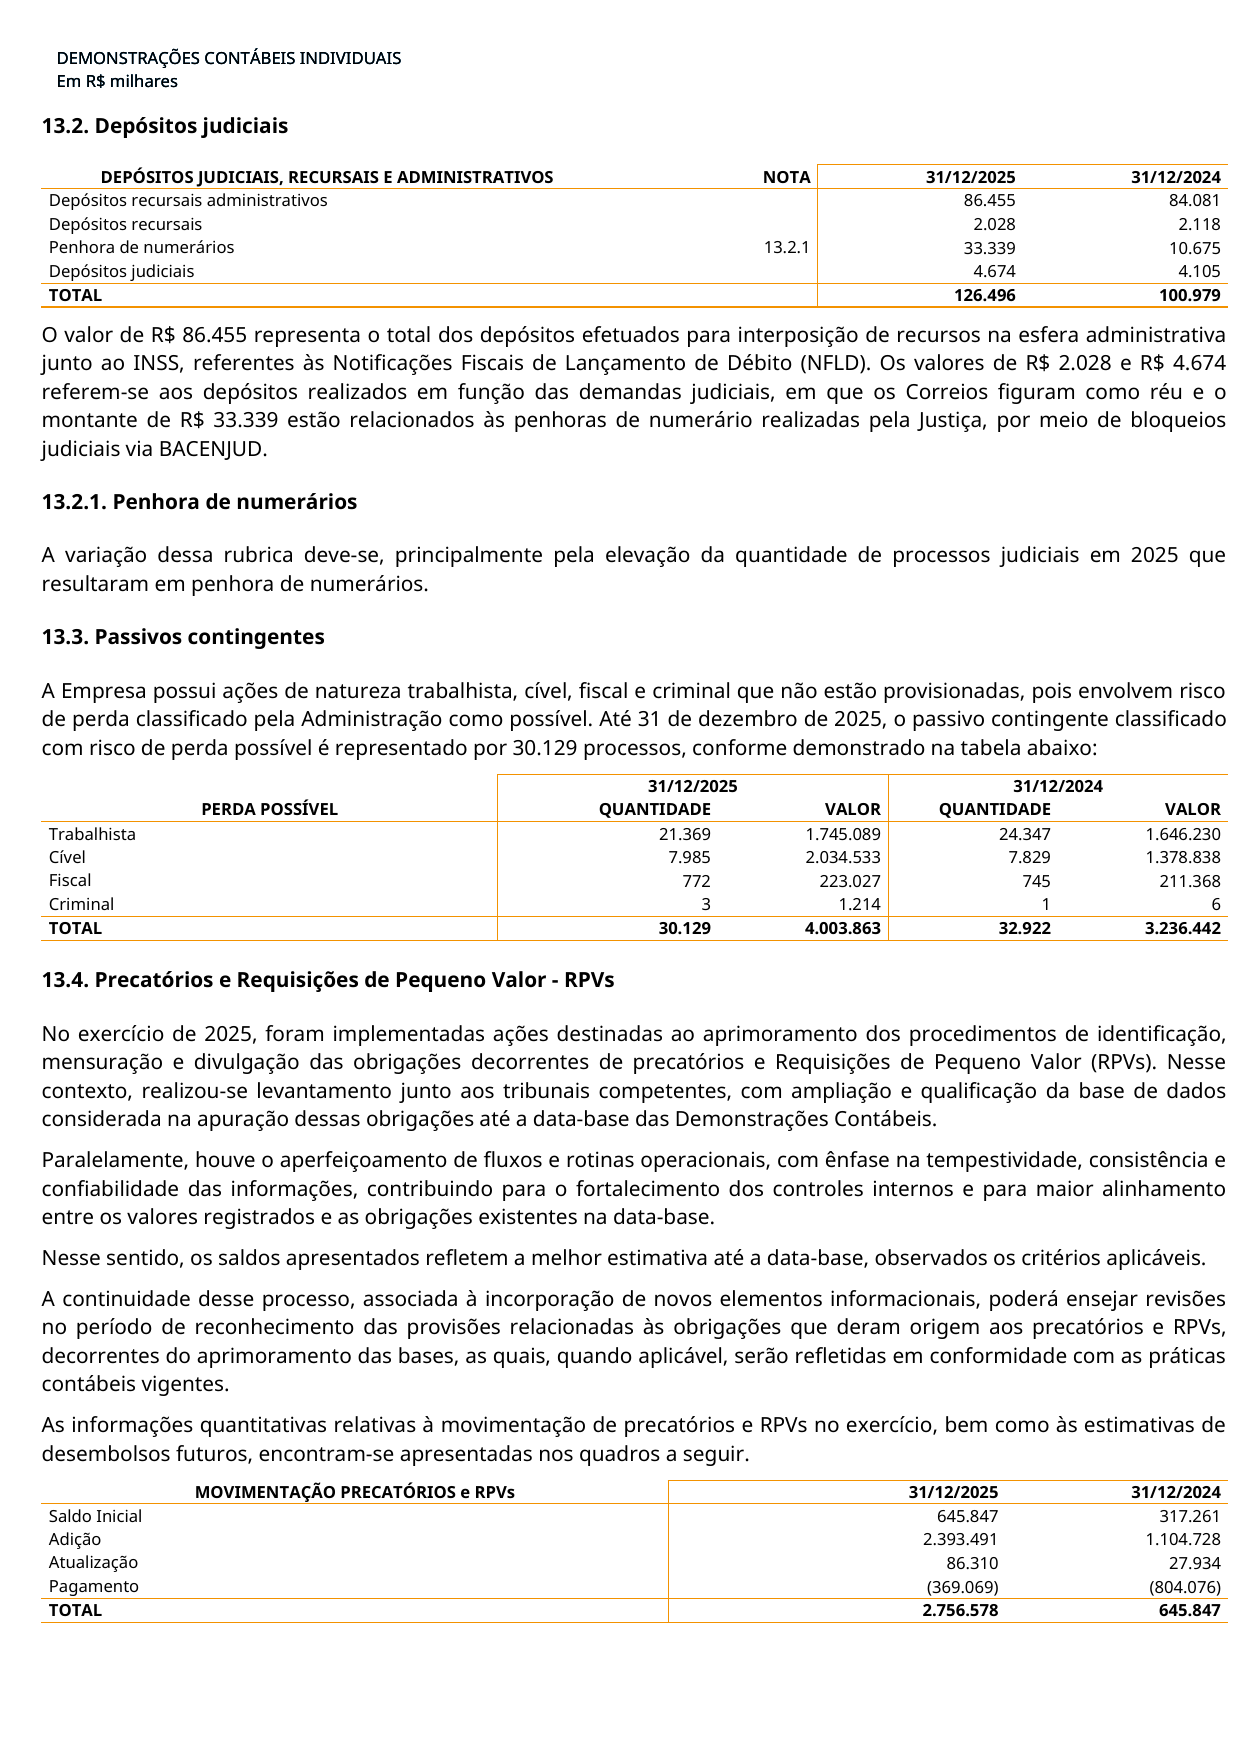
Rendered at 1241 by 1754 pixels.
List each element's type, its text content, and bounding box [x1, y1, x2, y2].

table_cell [613, 212, 817, 235]
table_cell 2.756.578 [669, 1599, 1006, 1622]
subtitle Passivos contingentes [41, 622, 1228, 651]
table_cell 126.496 [818, 284, 1023, 306]
table_cell 645.847 [1006, 1599, 1228, 1622]
table_cell (369.069) [669, 1574, 1006, 1598]
table_cell Depósitos recursais [41, 212, 613, 235]
table_cell 1 [889, 892, 1058, 916]
table_cell 2.393.491 [669, 1527, 1006, 1551]
table_cell Depósitos recursais administrativos [41, 189, 613, 212]
table_cell TOTAL [41, 1599, 668, 1622]
table_header 31/12/2024 [1023, 165, 1228, 188]
table_cell Criminal [41, 892, 497, 916]
table_cell 32.922 [889, 917, 1058, 939]
text As informações quantitativas relativas à movimentação de precatórios e RPVs no exercício, bem como às estimativas de desembolsos futuros, encontram-se apresentadas nos quadros a seguir. [41, 1410, 1228, 1467]
table_cell Fiscal [41, 869, 497, 892]
table_cell 84.081 [1023, 189, 1228, 212]
table_cell Pagamento [41, 1574, 668, 1598]
text A continuidade desse processo, associada à incorporação de novos elementos informacionais, poderá ensejar revisões no período de reconhecimento das provisões relacionadas às obrigações que deram origem aos precatórios e RPVs, decorrentes do aprimoramento das bases, as quais, quando aplicável, serão refletidas em conformidade com as práticas contábeis vigentes. [41, 1284, 1228, 1398]
table_header 31/12/2025 [669, 1481, 1006, 1503]
table_cell 1.745.089 [718, 822, 888, 845]
table_cell [613, 189, 817, 212]
subtitle Depósitos judiciais [41, 111, 1228, 139]
table_cell Trabalhista [41, 822, 497, 845]
table_header 31/12/2024 [889, 775, 1228, 797]
table_cell 7.829 [889, 845, 1058, 868]
table_cell 10.675 [1023, 235, 1228, 259]
table_cell 317.261 [1006, 1504, 1228, 1527]
text No exercício de 2025, foram implementadas ações destinadas ao aprimoramento dos procedimentos de identificação, mensuração e divulgação das obrigações decorrentes de precatórios e Requisições de Pequeno Valor (RPVs). Nesse contexto, realizou-se levantamento junto aos tribunais competentes, com ampliação e qualificação da base de dados considerada na apuração dessas obrigações até a data-base das Demonstrações Contábeis. [41, 1019, 1228, 1133]
table_cell PERDA POSSÍVEL [41, 798, 497, 821]
table_cell 645.847 [669, 1504, 1006, 1527]
text A variação dessa rubrica deve-se, principalmente pela elevação da quantidade de processos judiciais em 2025 que resultaram em penhora de numerários. [41, 541, 1228, 597]
table_cell 1.378.838 [1058, 845, 1228, 868]
table_cell [613, 259, 817, 283]
text Nesse sentido, os saldos apresentados refletem a melhor estimativa até a data-base, observados os critérios aplicáveis. [41, 1243, 1228, 1271]
table_cell 772 [498, 869, 718, 892]
table_cell Atualização [41, 1551, 668, 1574]
table_cell 2.118 [1023, 212, 1228, 235]
table_cell 21.369 [498, 822, 718, 845]
table_cell 4.003.863 [718, 917, 888, 939]
table_cell 33.339 [818, 235, 1023, 259]
subtitle Penhora de numerários [41, 487, 1228, 516]
table_header DEPÓSITOS JUDICIAIS, RECURSAIS E ADMINISTRATIVOS [41, 164, 613, 188]
table_header MOVIMENTAÇÃO PRECATÓRIOS e RPVs [41, 1480, 668, 1503]
text A Empresa possui ações de natureza trabalhista, cível, fiscal e criminal que não estão provisionadas, pois envolvem risco de perda classificado pela Administração como possível. Até 31 de dezembro de 2025, o passivo contingente classificado com risco de perda possível é representado por 30.129 processos, conforme demonstrado na tabela abaixo: [41, 676, 1228, 761]
table_cell (804.076) [1006, 1574, 1228, 1598]
table_cell 7.985 [498, 845, 718, 868]
table_cell 24.347 [889, 822, 1058, 845]
table_cell QUANTIDADE [498, 798, 718, 821]
table_cell Cível [41, 845, 497, 868]
table_cell 86.455 [818, 189, 1023, 212]
table_cell 4.105 [1023, 259, 1228, 283]
table_cell TOTAL [41, 284, 613, 306]
table_header [41, 774, 497, 797]
table_cell 1.104.728 [1006, 1527, 1228, 1551]
table_cell TOTAL [41, 917, 497, 939]
table_cell [613, 284, 817, 306]
table_cell 6 [1058, 892, 1228, 916]
text Paralelamente, houve o aperfeiçoamento de fluxos e rotinas operacionais, com ênfase na tempestividade, consistência e confiabilidade das informações, contribuindo para o fortalecimento dos controles internos e para maior alinhamento entre os valores registrados e as obrigações existentes na data-base. [41, 1145, 1228, 1231]
table_cell Saldo Inicial [41, 1504, 668, 1527]
table_cell 1.214 [718, 892, 888, 916]
table_cell VALOR [1058, 798, 1228, 821]
table_cell 745 [889, 869, 1058, 892]
table_header 31/12/2024 [1006, 1481, 1228, 1503]
table_cell 30.129 [498, 917, 718, 939]
text O valor de R$ 86.455 representa o total dos depósitos efetuados para interposição de recursos na esfera administrativa junto ao INSS, referentes às Notificações Fiscais de Lançamento de Débito (NFLD). Os valores de R$ 2.028 e R$ 4.674 referem-se aos depósitos realizados em função das demandas judiciais, em que os Correios figuram como réu e o montante de R$ 33.339 estão relacionados às penhoras de numerário realizadas pela Justiça, por meio de bloqueios judiciais via BACENJUD. [41, 320, 1228, 462]
table_cell 2.034.533 [718, 845, 888, 868]
table_cell 2.028 [818, 212, 1023, 235]
table_cell 211.368 [1058, 869, 1228, 892]
table_cell 86.310 [669, 1551, 1006, 1574]
subtitle Precatórios e Requisições de Pequeno Valor - RPVs [41, 966, 1228, 994]
table_cell QUANTIDADE [889, 798, 1058, 821]
table_cell 27.934 [1006, 1551, 1228, 1574]
table_cell Depósitos judiciais [41, 259, 613, 283]
table_cell 4.674 [818, 259, 1023, 283]
table_cell 100.979 [1023, 284, 1228, 306]
table_header NOTA [613, 164, 817, 188]
table_cell 223.027 [718, 869, 888, 892]
table_cell Adição [41, 1527, 668, 1551]
table_cell 1.646.230 [1058, 822, 1228, 845]
table_cell Penhora de numerários [41, 235, 613, 259]
table_cell 3 [498, 892, 718, 916]
table_header 31/12/2025 [818, 165, 1023, 188]
table_cell VALOR [718, 798, 888, 821]
table_cell 3.236.442 [1058, 917, 1228, 939]
table_header 31/12/2025 [498, 775, 888, 797]
table_cell 13.2.1 [613, 235, 817, 259]
